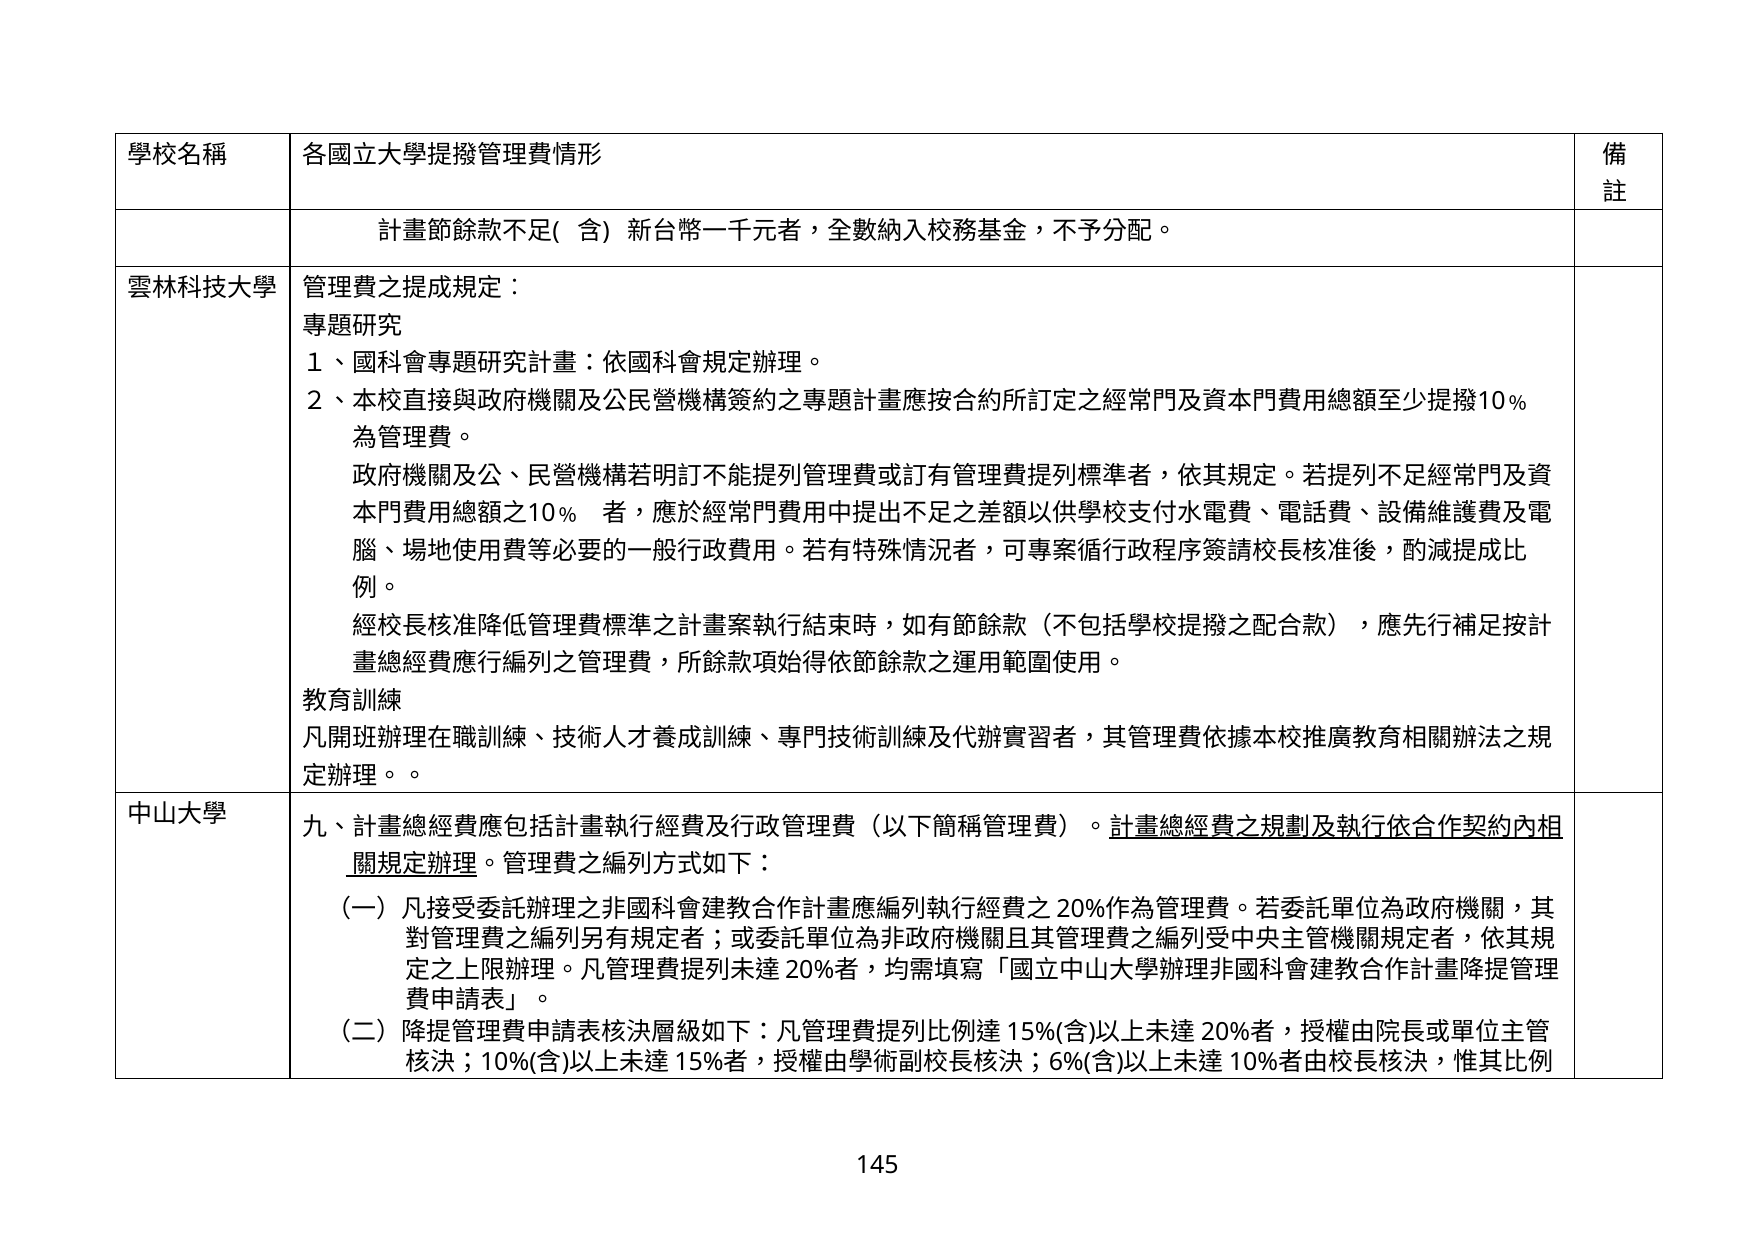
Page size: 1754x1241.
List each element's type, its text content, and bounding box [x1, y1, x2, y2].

table_header 學校名稱 [116, 134, 289, 209]
table_header 備註 [1575, 134, 1662, 209]
table_header 各國立大學提撥管理費情形 [291, 134, 1574, 209]
table_cell 九、計畫總經費應包括計畫執行經費及行政管理費（以下簡稱管理費）。計畫總經費之規劃及執行依合作契約內相關規定辦理。管理費之編列方式如下： （一）凡接受委託辦理之非國科會建教合作計畫應編列執行經費之20%作為管理費。若委託單位為政府機關，其對管理費之編列另有規定者；或委託單位為非政府機關且其管理費之編列受中央主管機關規定者，依其規定之上限辦理。凡管理費提列未達20%者，均需填寫「國立中山大學辦理非國科會建教合作計畫降提管理費申請表」。 （二）降提管理費申請表核決層級如下：凡管理費提列比例達15%(含)以上未達20%者，授權由院長或單位主管核決；10%(含)以上未達15%者，授權由學術副校長核決；6%(含)以上未達10%者由校長核決，惟其比例 [291, 793, 1574, 1078]
table_cell 中山大學 [116, 793, 289, 1078]
table_cell 管理費之提成規定︰ 專題研究 １、國科會專題研究計畫：依國科會規定辦理。 ２、本校直接與政府機關及公民營機構簽約之專題計畫應按合約所訂定之經常門及資本門費用總額至少提撥10﹪為管理費。 政府機關及公、民營機構若明訂不能提列管理費或訂有管理費提列標準者，依其規定。若提列不足經常門及資本門費用總額之10﹪者，應於經常門費用中提出不足之差額以供學校支付水電費、電話費、設備維護費及電腦、場地使用費等必要的一般行政費用。若有特殊情況者，可專案循行政程序簽請校長核准後，酌減提成比例。 經校長核准降低管理費標準之計畫案執行結束時，如有節餘款（不包括學校提撥之配合款），應先行補足按計畫總經費應行編列之管理費，所餘款項始得依節餘款之運用範圍使用。 教育訓練 凡開班辦理在職訓練、技術人才養成訓練、專門技術訓練及代辦實習者，其管理費依據本校推廣教育相關辦法之規定辦理。。 [291, 267, 1574, 792]
table_cell 計畫節餘款不足(含)新台幣一千元者，全數納入校務基金，不予分配。 [291, 210, 1574, 266]
table_cell [1575, 267, 1662, 792]
table_cell [1575, 210, 1662, 266]
table_cell 雲林科技大學 [116, 267, 289, 792]
table_cell [116, 210, 289, 266]
table_cell [1575, 793, 1662, 1078]
